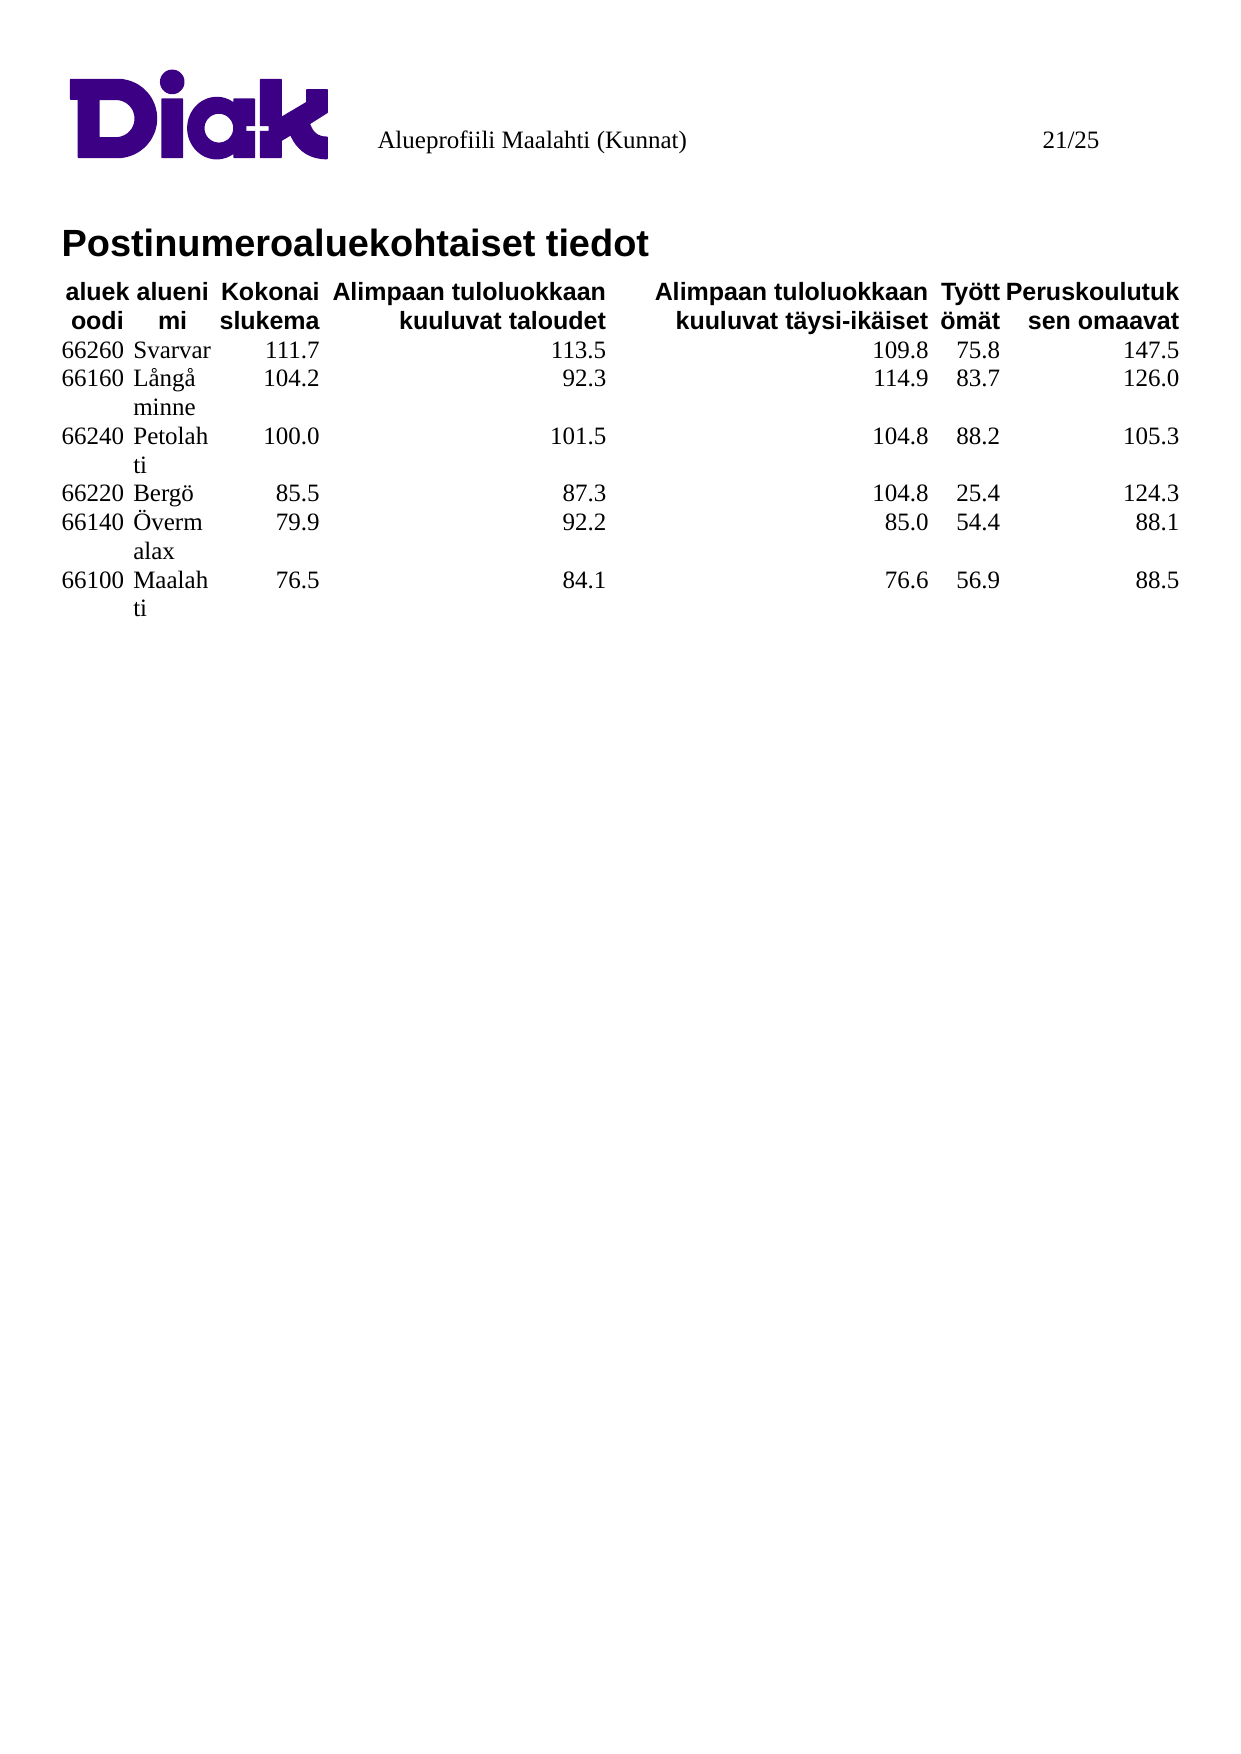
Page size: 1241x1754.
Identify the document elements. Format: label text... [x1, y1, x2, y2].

table_cell 66100 [61, 565, 133, 622]
table_cell 104.2 [212, 364, 319, 421]
table_header aluenimi [133, 277, 212, 335]
table_cell 66240 [61, 421, 133, 478]
table_cell 54.4 [928, 507, 1000, 565]
table_cell 104.8 [606, 421, 928, 478]
table_cell 66160 [61, 364, 133, 421]
table_cell 76.6 [606, 565, 928, 622]
table_cell 66140 [61, 507, 133, 565]
table_header Alimpaan tuloluokkaan kuuluvat taloudet [319, 277, 606, 335]
table_header Alimpaan tuloluokkaan kuuluvat täysi-ikäiset [606, 277, 928, 335]
table_cell 105.3 [1000, 421, 1179, 478]
table_cell 25.4 [928, 479, 1000, 507]
table_header Työttömät [928, 277, 1000, 335]
table_cell 147.5 [1000, 335, 1179, 363]
table_cell 92.2 [319, 507, 606, 565]
table_cell 101.5 [319, 421, 606, 478]
table_cell 76.5 [212, 565, 319, 622]
table_cell Övermalax [133, 507, 212, 565]
table_cell 66260 [61, 335, 133, 363]
table_header aluekoodi [61, 277, 133, 335]
table_cell 126.0 [1000, 364, 1179, 421]
table_cell 88.1 [1000, 507, 1179, 565]
table_cell 114.9 [606, 364, 928, 421]
table_cell 104.8 [606, 479, 928, 507]
table_cell 109.8 [606, 335, 928, 363]
table_cell 84.1 [319, 565, 606, 622]
table_cell Långåminne [133, 364, 212, 421]
table_cell Petolahti [133, 421, 212, 478]
table_cell 79.9 [212, 507, 319, 565]
table_cell 111.7 [212, 335, 319, 363]
table_cell 85.0 [606, 507, 928, 565]
table_cell Bergö [133, 479, 212, 507]
table_cell 66220 [61, 479, 133, 507]
table_cell 113.5 [319, 335, 606, 363]
subtitle Postinumeroaluekohtaiset tiedot [61, 221, 1179, 265]
table_header Kokonaislukema [212, 277, 319, 335]
table_cell 124.3 [1000, 479, 1179, 507]
table_cell 85.5 [212, 479, 319, 507]
table_cell 75.8 [928, 335, 1000, 363]
table_cell Maalahti [133, 565, 212, 622]
table_cell 87.3 [319, 479, 606, 507]
table_cell 83.7 [928, 364, 1000, 421]
table_cell 88.2 [928, 421, 1000, 478]
table_cell 92.3 [319, 364, 606, 421]
table_cell 88.5 [1000, 565, 1179, 622]
table_cell 56.9 [928, 565, 1000, 622]
table_cell Svarvar [133, 335, 212, 363]
table_cell 100.0 [212, 421, 319, 478]
table_header Peruskoulutuksen omaavat [1000, 277, 1179, 335]
